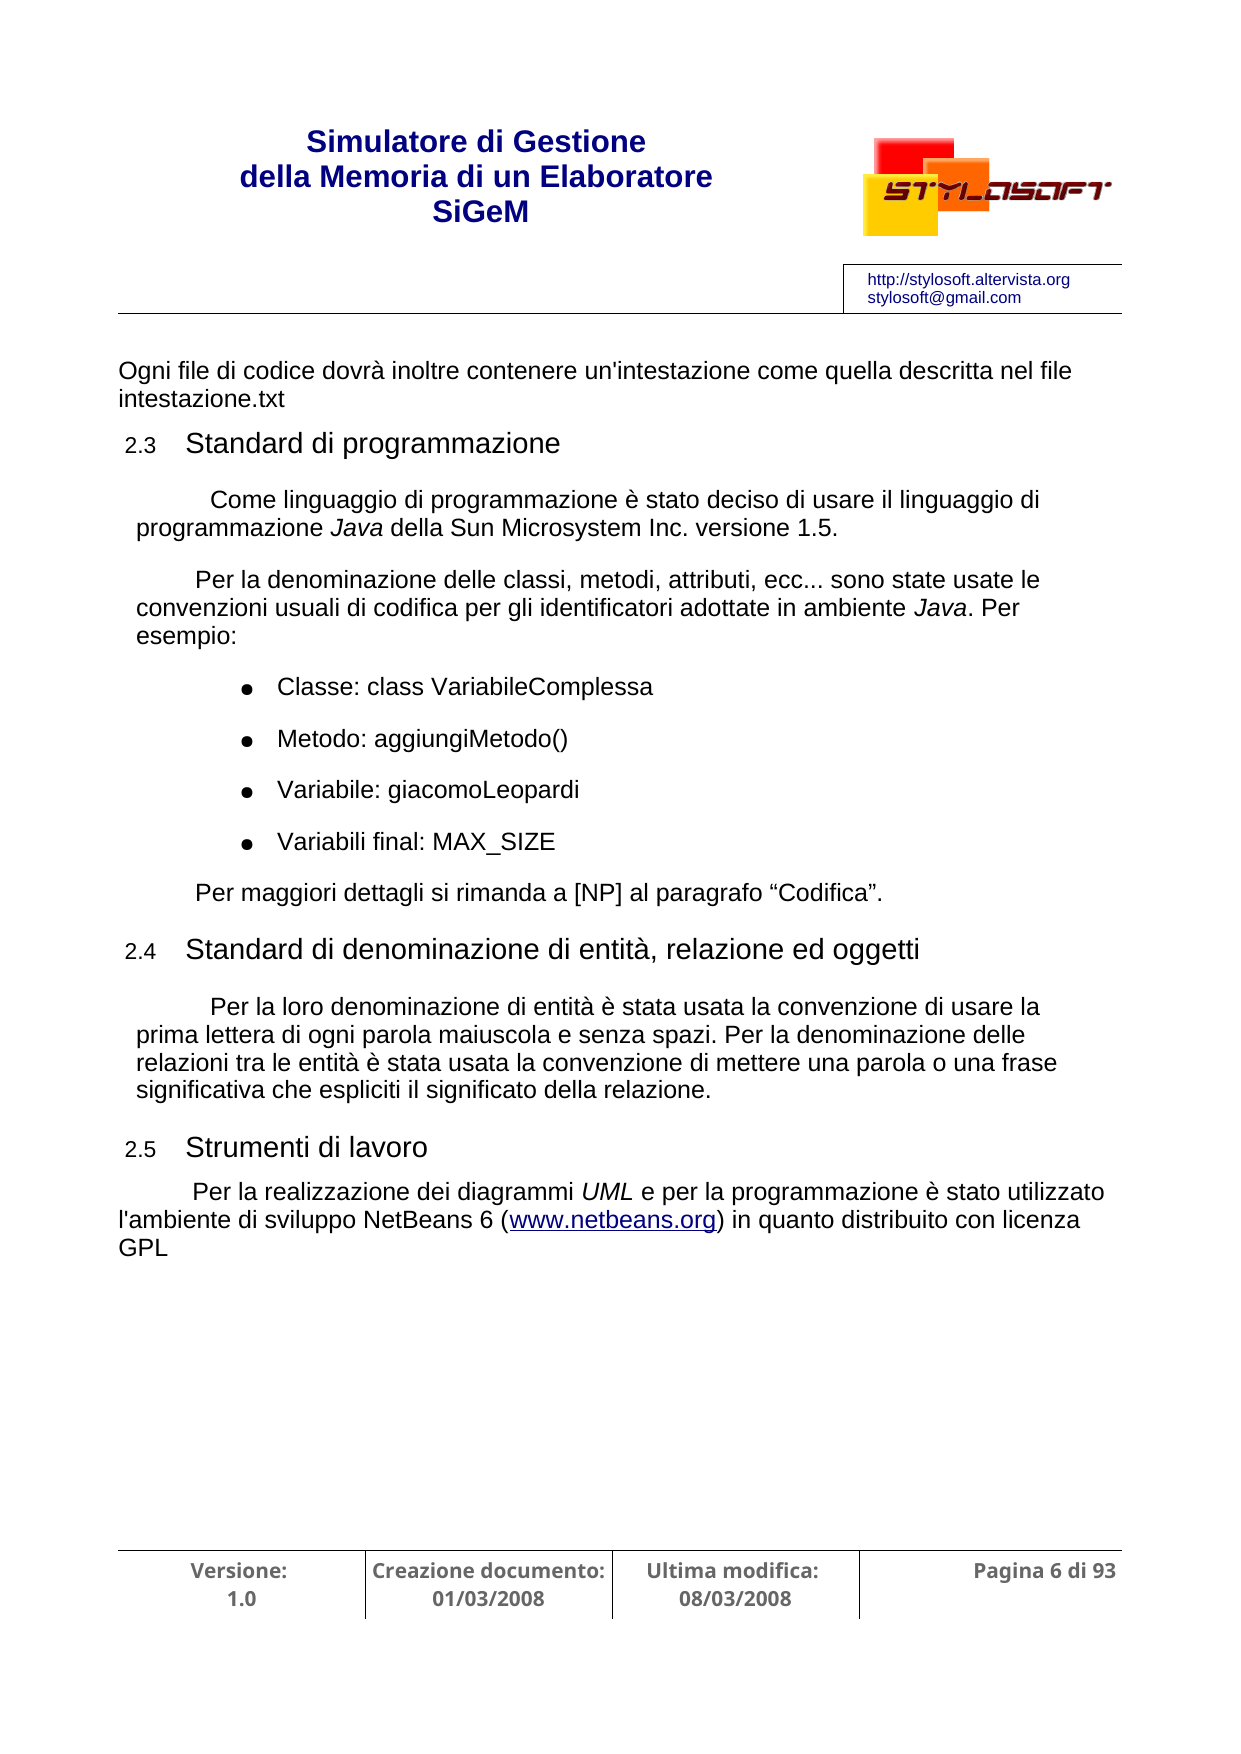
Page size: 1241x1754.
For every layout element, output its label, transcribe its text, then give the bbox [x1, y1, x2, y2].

list Classe: class VariabileComplessa [180, 673, 1104, 701]
text Per la denominazione delle classi, metodi, attributi, ecc... sono state usate le convenzioni usuali di codifica per gli identificatori adottate in ambiente Java. Per esempio: [136, 566, 1104, 649]
list Metodo: aggiungiMetodo() [180, 724, 1104, 752]
text Per la realizzazione dei diagrammi UML e per la programmazione è stato utilizzato l'ambiente di sviluppo NetBeans 6 (www.netbeans.org) in quanto distribuito con licenza GPL [118, 1178, 1122, 1262]
picture [848, 123, 1117, 247]
text Come linguaggio di programmazione è stato deciso di usare il linguaggio di programmazione Java della Sun Microsystem Inc. versione 1.5. [136, 486, 1104, 542]
text Per la loro denominazione di entità è stata usata la convenzione di usare la prima lettera di ogni parola maiuscola e senza spazi. Per la denominazione delle relazioni tra le entità è stata usata la convenzione di mettere una parola o una frase significativa che espliciti il significato della relazione. [136, 992, 1104, 1104]
subtitle Strumenti di lavoro [118, 1131, 1122, 1163]
subtitle Standard di programmazione [118, 427, 1122, 460]
list Variabili final: MAX_SIZE [180, 827, 1104, 855]
text Ogni file di codice dovrà inoltre contenere un'intestazione come quella descritta nel file intestazione.txt [118, 357, 1122, 412]
subtitle Standard di denominazione di entità, relazione ed oggetti [118, 933, 1122, 966]
list Variabile: giacomoLeopardi [180, 776, 1104, 804]
text Per maggiori dettagli si rimanda a [NP] al paragrafo “Codifica”. [136, 879, 1104, 907]
